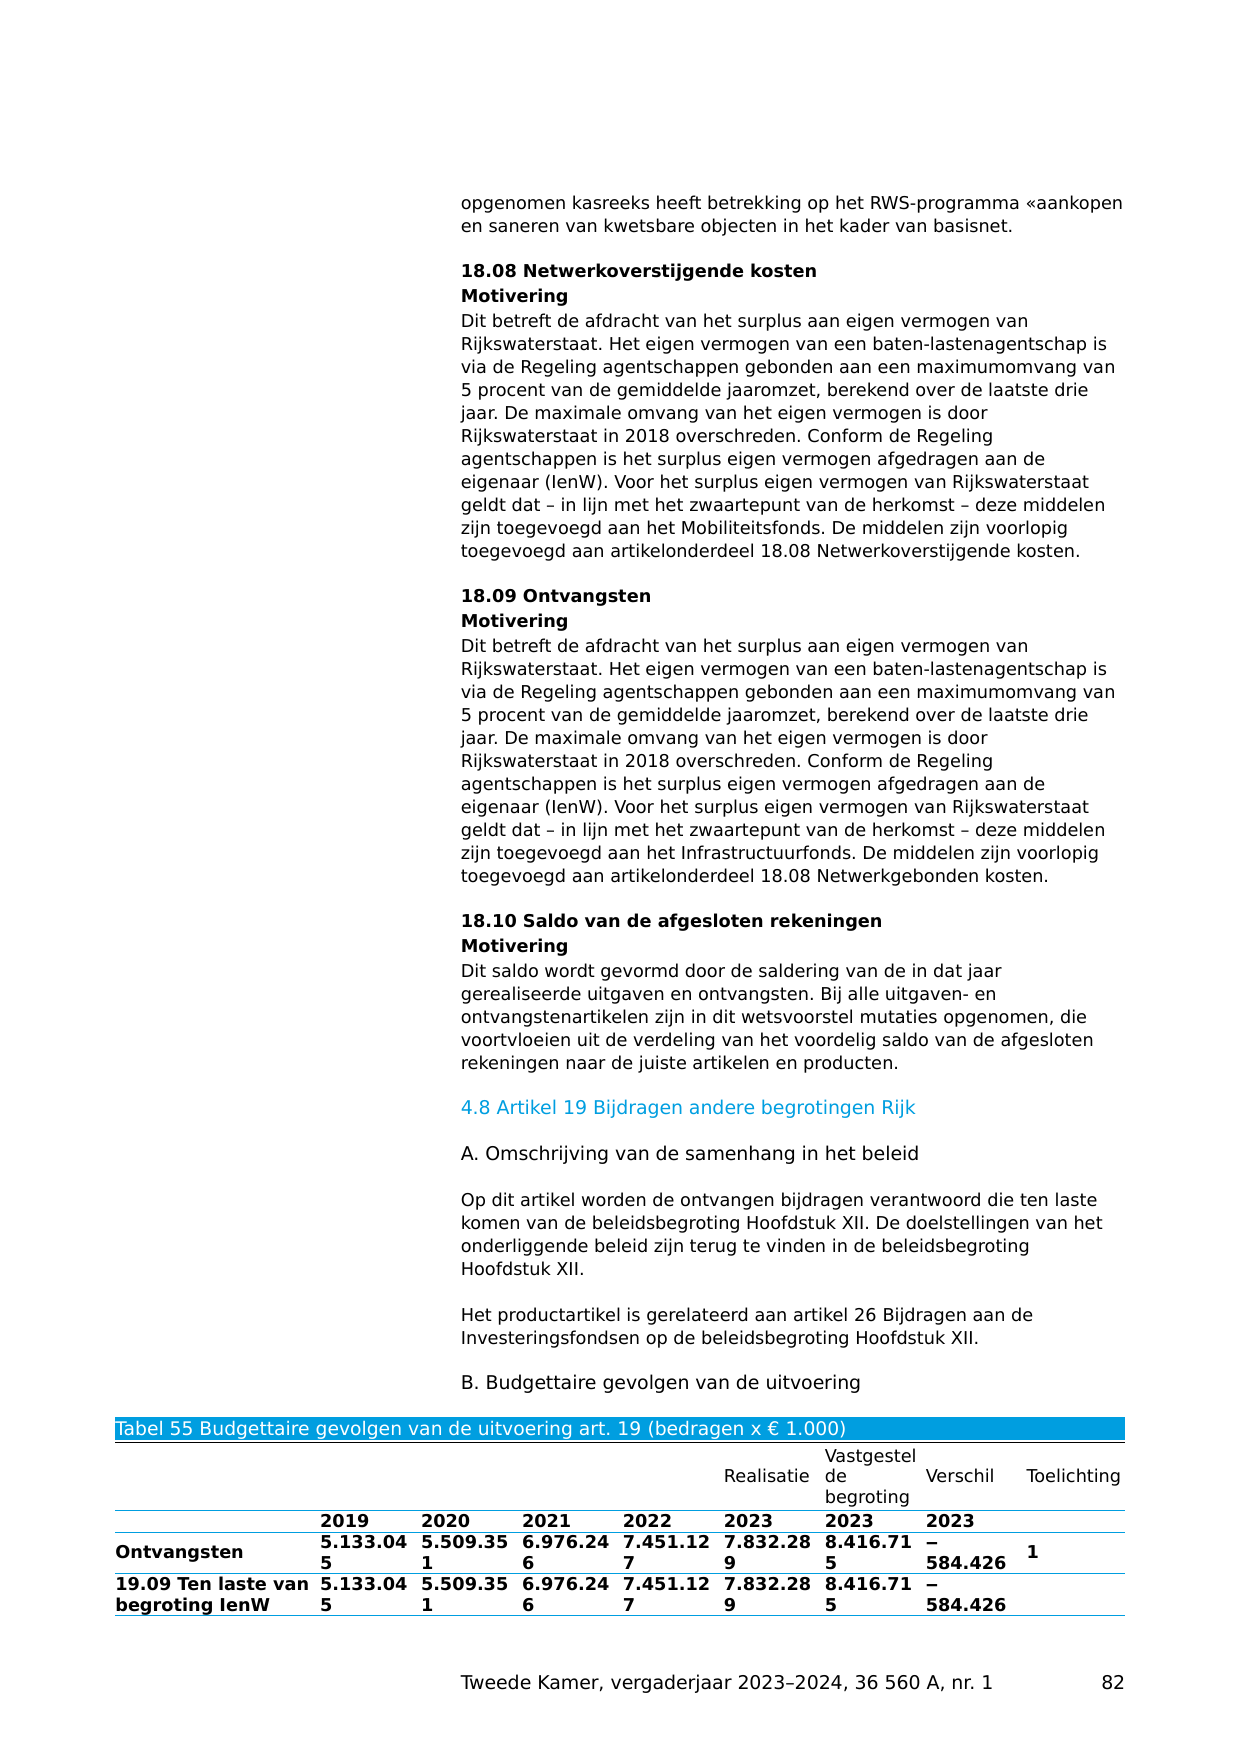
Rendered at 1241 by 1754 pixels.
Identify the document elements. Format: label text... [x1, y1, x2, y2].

text Motivering [461, 609, 1125, 632]
title A. Omschrijving van de samenhang in het beleid [461, 1143, 1125, 1164]
table_cell 2022 [620, 1511, 721, 1532]
table_cell 1 [1024, 1533, 1125, 1573]
text Motivering [461, 934, 1125, 957]
text 18.09 Ontvangsten [461, 584, 1125, 607]
table_cell [620, 1443, 721, 1510]
table_cell Ontvangsten [115, 1533, 317, 1573]
text Dit betreft de afdracht van het surplus aan eigen vermogen van Rijkswaterstaat. Het eigen vermogen van een baten-lastenagentschap is via de Regeling agentschappen gebonden aan een maximumomvang van 5 procent van de gemiddelde jaaromzet, berekend over de laatste drie jaar. De maximale omvang van het eigen vermogen is door Rijkswaterstaat in 2018 overschreden. Conform de Regeling agentschappen is het surplus eigen vermogen afgedragen aan de eigenaar (IenW). Voor het surplus eigen vermogen van Rijkswaterstaat geldt dat – in lijn met het zwaartepunt van de herkomst – deze middelen zijn toegevoegd aan het Infrastructuurfonds. De middelen zijn voorlopig toegevoegd aan artikelonderdeel 18.08 Netwerkgebonden kosten. [461, 634, 1125, 887]
table_cell 2021 [519, 1511, 620, 1532]
table_cell 2023 [923, 1511, 1023, 1532]
table_cell 2023 [721, 1511, 822, 1532]
table_cell Toelichting [1024, 1443, 1125, 1510]
table_cell 7.832.289 [721, 1574, 822, 1615]
table_cell 7.832.289 [721, 1533, 822, 1573]
table_cell 5.133.045 [317, 1533, 418, 1573]
table_cell ‒ 584.426 [923, 1533, 1023, 1573]
table_cell 5.133.045 [317, 1574, 418, 1615]
table_cell 2019 [317, 1511, 418, 1532]
table_cell 6.976.246 [519, 1533, 620, 1573]
table_cell [1024, 1574, 1125, 1615]
table_cell Verschil [923, 1443, 1023, 1510]
text Dit betreft de afdracht van het surplus aan eigen vermogen van Rijkswaterstaat. Het eigen vermogen van een baten-lastenagentschap is via de Regeling agentschappen gebonden aan een maximumomvang van 5 procent van de gemiddelde jaaromzet, berekend over de laatste drie jaar. De maximale omvang van het eigen vermogen is door Rijkswaterstaat in 2018 overschreden. Conform de Regeling agentschappen is het surplus eigen vermogen afgedragen aan de eigenaar (IenW). Voor het surplus eigen vermogen van Rijkswaterstaat geldt dat – in lijn met het zwaartepunt van de herkomst – deze middelen zijn toegevoegd aan het Mobiliteitsfonds. De middelen zijn voorlopig toegevoegd aan artikelonderdeel 18.08 Netwerkoverstijgende kosten. [461, 309, 1125, 562]
table_cell ‒ 584.426 [923, 1574, 1023, 1615]
title 4.8 Artikel 19 Bijdragen andere begrotingen Rijk [461, 1097, 1125, 1119]
table_cell [1024, 1511, 1125, 1532]
table_cell 8.416.715 [822, 1533, 923, 1573]
table_cell 2020 [418, 1511, 519, 1532]
table_cell Realisatie [721, 1443, 822, 1510]
table_cell [519, 1443, 620, 1510]
table_cell 2023 [822, 1511, 923, 1532]
text Op dit artikel worden de ontvangen bijdragen verantwoord die ten laste komen van de beleidsbegroting Hoofdstuk XII. De doelstellingen van het onderliggende beleid zijn terug te vinden in de beleidsbegroting Hoofdstuk XII. [461, 1188, 1125, 1280]
table_cell 7.451.127 [620, 1574, 721, 1615]
table_cell 5.509.351 [418, 1533, 519, 1573]
table_cell 8.416.715 [822, 1574, 923, 1615]
table_cell [418, 1443, 519, 1510]
text Motivering [461, 284, 1125, 307]
text 18.08 Netwerkoverstijgende kosten [461, 259, 1125, 282]
table_cell 19.09 Ten laste van begroting IenW [115, 1574, 317, 1615]
table_cell 5.509.351 [418, 1574, 519, 1615]
table_cell [317, 1443, 418, 1510]
text Dit saldo wordt gevormd door de saldering van de in dat jaar gerealiseerde uitgaven en ontvangsten. Bij alle uitgaven- en ontvangstenartikelen zijn in dit wetsvoorstel mutaties opgenomen, die voortvloeien uit de verdeling van het voordelig saldo van de afgesloten rekeningen naar de juiste artikelen en producten. [461, 959, 1125, 1074]
table_cell Vastgestelde begroting [822, 1443, 923, 1510]
text Het productartikel is gerelateerd aan artikel 26 Bijdragen aan de Investeringsfondsen op de beleidsbegroting Hoofdstuk XII. [461, 1303, 1125, 1349]
text 18.10 Saldo van de afgesloten rekeningen [461, 909, 1125, 932]
table_cell 7.451.127 [620, 1533, 721, 1573]
table_cell 6.976.246 [519, 1574, 620, 1615]
table_cell [115, 1511, 317, 1532]
title B. Budgettaire gevolgen van de uitvoering [461, 1372, 1125, 1393]
text opgenomen kasreeks heeft betrekking op het RWS-programma «aankopen en saneren van kwetsbare objecten in het kader van basisnet. [461, 191, 1125, 237]
table_cell [115, 1443, 317, 1510]
